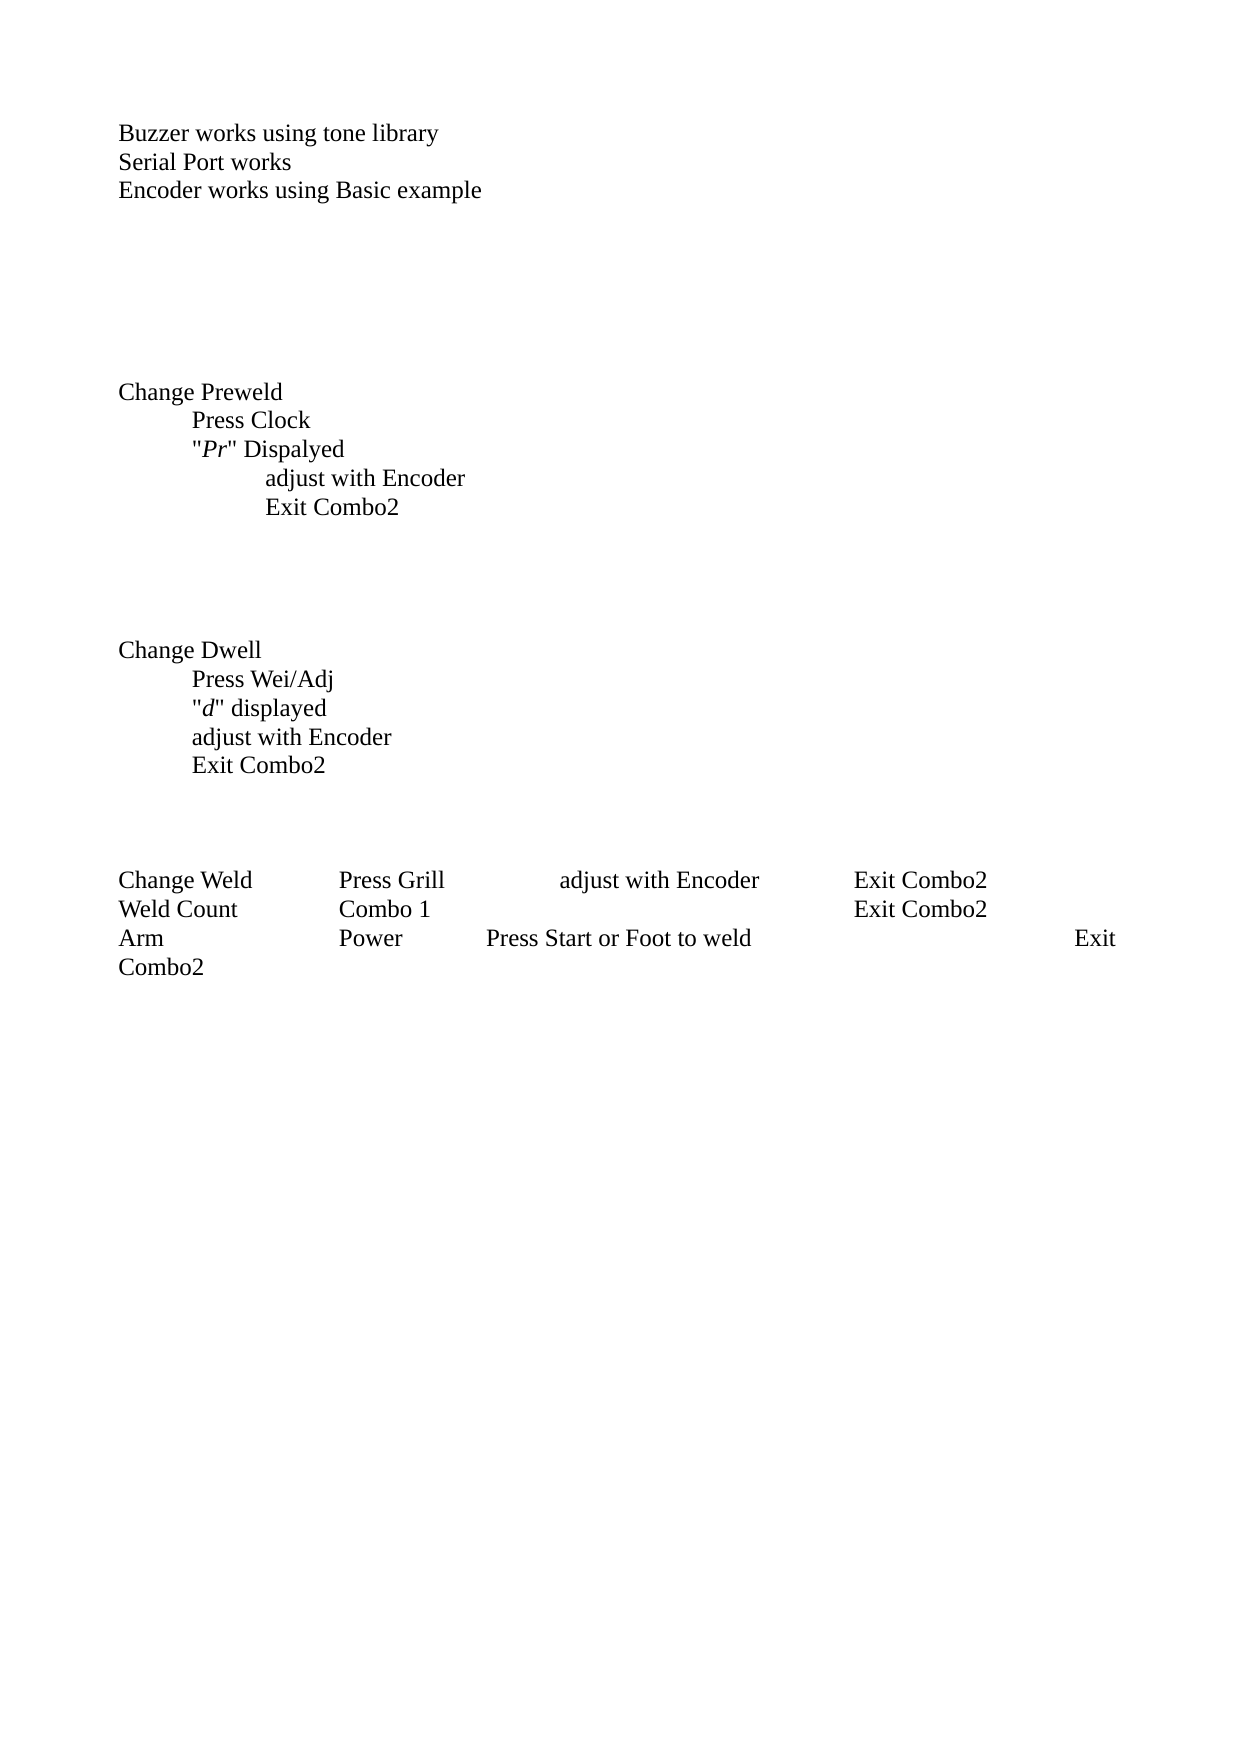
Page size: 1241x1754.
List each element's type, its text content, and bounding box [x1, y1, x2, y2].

text Encoder works using Basic example [118, 176, 1122, 204]
text adjust with Encoder [118, 463, 1122, 492]
text Change Preweld [118, 377, 1122, 406]
text Change Weld Press Grill adjust with Encoder Exit Combo2 [118, 866, 1122, 894]
text Weld Count Combo 1 Exit Combo2 [118, 894, 1122, 923]
text Exit Combo2 [118, 492, 1122, 521]
text Serial Port works [118, 147, 1122, 176]
text Exit Combo2 [118, 751, 1122, 779]
text Arm Power Press Start or Foot to weld Exit Combo2 [118, 923, 1122, 981]
text adjust with Encoder [118, 722, 1122, 751]
text "d" displayed [118, 693, 1122, 722]
text Press Wei/Adj [118, 664, 1122, 693]
text Buzzer works using tone library [118, 118, 1122, 147]
text Press Clock [118, 406, 1122, 434]
text Change Dwell [118, 636, 1122, 664]
text "Pr" Dispalyed [118, 434, 1122, 463]
